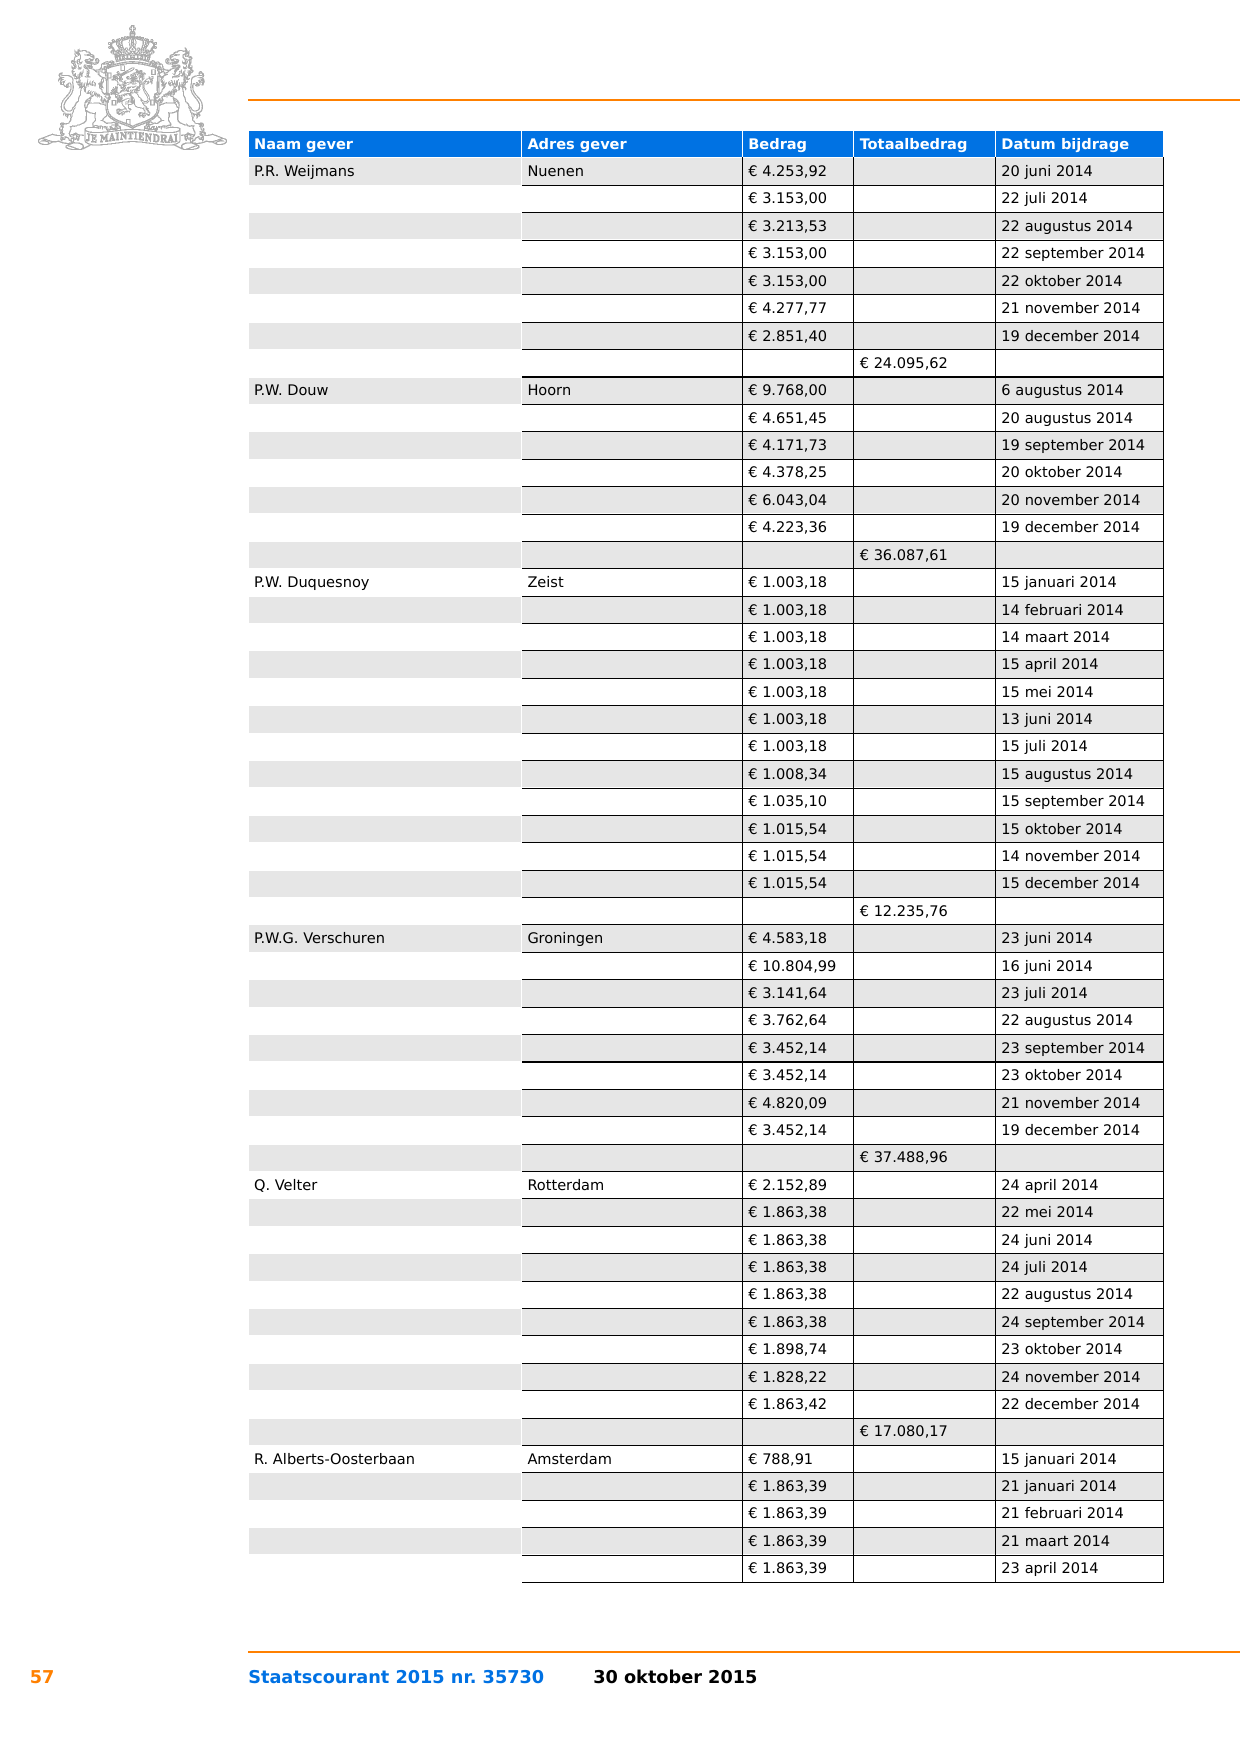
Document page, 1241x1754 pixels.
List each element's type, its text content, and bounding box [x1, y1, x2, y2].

table_cell Nuenen [522, 158, 742, 185]
table_cell 24 juni 2014 [996, 1227, 1163, 1253]
table_cell 23 april 2014 [996, 1556, 1163, 1582]
table_cell [522, 1145, 742, 1171]
table_cell [854, 679, 995, 705]
table_cell [854, 761, 995, 787]
table_cell [996, 542, 1163, 568]
table_cell [249, 1035, 521, 1061]
table_cell [522, 1501, 742, 1527]
table_cell € 4.223,36 [743, 515, 853, 541]
table_cell [522, 186, 742, 212]
table_cell [249, 734, 521, 760]
table_cell [249, 323, 521, 349]
table_cell [854, 1364, 995, 1390]
table_cell € 4.583,18 [743, 925, 853, 952]
table_cell 21 november 2014 [996, 295, 1163, 322]
table_cell € 3.213,53 [743, 213, 853, 239]
table_cell [854, 1501, 995, 1527]
table_cell [854, 1008, 995, 1034]
table_cell 24 april 2014 [996, 1172, 1163, 1198]
table_cell [249, 953, 521, 979]
table_cell 23 juni 2014 [996, 925, 1163, 952]
table_cell [522, 515, 742, 541]
table_cell 19 december 2014 [996, 323, 1163, 349]
table_cell € 1.003,18 [743, 624, 853, 650]
table_cell [249, 1008, 521, 1034]
table_cell [249, 1254, 521, 1281]
table_cell € 1.863,38 [743, 1309, 853, 1335]
table_cell € 4.253,92 [743, 158, 853, 185]
table_cell [249, 1145, 521, 1171]
table_cell [854, 1254, 995, 1281]
table_cell [854, 980, 995, 1007]
table_cell [249, 405, 521, 431]
table_cell 24 september 2014 [996, 1309, 1163, 1335]
table_cell 22 juli 2014 [996, 186, 1163, 212]
table_cell 21 februari 2014 [996, 1501, 1163, 1527]
table_cell [854, 1446, 995, 1472]
table_cell [854, 241, 995, 267]
table_cell 20 juni 2014 [996, 158, 1163, 185]
table_cell [854, 816, 995, 842]
table_cell € 1.863,39 [743, 1501, 853, 1527]
table_cell [522, 843, 742, 869]
table_cell [249, 487, 521, 513]
table_cell [249, 624, 521, 650]
table_cell [743, 898, 853, 924]
table_cell 21 november 2014 [996, 1090, 1163, 1116]
table_cell [522, 542, 742, 568]
table_cell € 1.898,74 [743, 1336, 853, 1363]
table_cell [249, 1090, 521, 1116]
table_cell [522, 460, 742, 486]
table_cell [522, 789, 742, 815]
table_cell [854, 734, 995, 760]
table_cell [522, 651, 742, 678]
table_cell [854, 1473, 995, 1500]
table_cell [522, 432, 742, 459]
table_cell € 10.804,99 [743, 953, 853, 979]
table_cell [522, 1090, 742, 1116]
table_cell 20 augustus 2014 [996, 405, 1163, 431]
table_cell [522, 706, 742, 733]
table_cell [522, 871, 742, 897]
table_cell [249, 460, 521, 486]
table_cell [522, 734, 742, 760]
table_cell € 24.095,62 [854, 350, 995, 376]
table_cell € 1.003,18 [743, 569, 853, 596]
table_cell 22 mei 2014 [996, 1199, 1163, 1226]
table_cell [854, 871, 995, 897]
table_cell € 1.035,10 [743, 789, 853, 815]
table_cell R. Alberts-Oosterbaan [249, 1446, 521, 1472]
table_cell [743, 1145, 853, 1171]
table_cell [522, 295, 742, 322]
table_cell [522, 816, 742, 842]
table_cell 22 september 2014 [996, 241, 1163, 267]
table_cell 14 februari 2014 [996, 597, 1163, 623]
table_cell € 1.003,18 [743, 706, 853, 733]
table_cell € 3.452,14 [743, 1063, 853, 1089]
table_cell [854, 405, 995, 431]
table_cell P.W.G. Verschuren [249, 925, 521, 952]
table_cell [854, 925, 995, 952]
table_cell [522, 1364, 742, 1390]
table_cell 23 juli 2014 [996, 980, 1163, 1007]
table_cell [249, 1501, 521, 1527]
table_cell 15 april 2014 [996, 651, 1163, 678]
table_cell € 4.171,73 [743, 432, 853, 459]
table_cell [854, 1172, 995, 1198]
table_cell [996, 1145, 1163, 1171]
table_cell [522, 323, 742, 349]
table_cell Hoorn [522, 378, 742, 404]
table_cell 21 maart 2014 [996, 1528, 1163, 1554]
table_cell 20 november 2014 [996, 487, 1163, 513]
table_cell [522, 213, 742, 239]
table_cell € 1.863,39 [743, 1473, 853, 1500]
table_cell 21 januari 2014 [996, 1473, 1163, 1500]
table_cell Amsterdam [522, 1446, 742, 1472]
table_cell 24 november 2014 [996, 1364, 1163, 1390]
table_cell 22 december 2014 [996, 1391, 1163, 1417]
table_cell € 3.762,64 [743, 1008, 853, 1034]
table_cell [854, 515, 995, 541]
table_cell [249, 213, 521, 239]
table_header Totaalbedrag [854, 131, 995, 157]
table_cell 15 januari 2014 [996, 1446, 1163, 1472]
table_cell [249, 761, 521, 787]
table_cell 15 mei 2014 [996, 679, 1163, 705]
table_cell 15 januari 2014 [996, 569, 1163, 596]
table_cell 22 oktober 2014 [996, 268, 1163, 294]
table_cell 23 september 2014 [996, 1035, 1163, 1061]
table_cell € 1.863,38 [743, 1282, 853, 1308]
table_cell 23 oktober 2014 [996, 1336, 1163, 1363]
table_cell [854, 158, 995, 185]
table_cell [854, 186, 995, 212]
table_cell [996, 1419, 1163, 1445]
table_cell 24 juli 2014 [996, 1254, 1163, 1281]
table_cell [854, 1391, 995, 1417]
table_cell € 3.452,14 [743, 1035, 853, 1061]
table_cell [249, 1391, 521, 1417]
table_cell € 1.863,38 [743, 1199, 853, 1226]
table_cell 15 december 2014 [996, 871, 1163, 897]
table_cell [743, 542, 853, 568]
table_cell Zeist [522, 569, 742, 596]
table_cell [249, 816, 521, 842]
table_cell € 3.153,00 [743, 268, 853, 294]
table_cell € 6.043,04 [743, 487, 853, 513]
table_cell [249, 515, 521, 541]
table_cell [249, 898, 521, 924]
table_cell [996, 898, 1163, 924]
table_cell 19 december 2014 [996, 1117, 1163, 1143]
table_cell [854, 843, 995, 869]
table_cell [854, 1227, 995, 1253]
table_cell € 1.863,38 [743, 1227, 853, 1253]
table_cell [854, 213, 995, 239]
table_cell [522, 268, 742, 294]
table_cell [249, 350, 521, 376]
table_cell [854, 953, 995, 979]
table_cell [249, 980, 521, 1007]
table_cell [854, 1090, 995, 1116]
table_cell [854, 460, 995, 486]
table_cell € 2.152,89 [743, 1172, 853, 1198]
table_cell € 1.003,18 [743, 679, 853, 705]
table_cell € 2.851,40 [743, 323, 853, 349]
table_cell [854, 1309, 995, 1335]
table_cell [522, 980, 742, 1007]
table_cell [522, 1008, 742, 1034]
table_cell [249, 432, 521, 459]
table_cell [522, 350, 742, 376]
table_cell 20 oktober 2014 [996, 460, 1163, 486]
table_cell € 3.141,64 [743, 980, 853, 1007]
table_cell [854, 1282, 995, 1308]
table_cell 22 augustus 2014 [996, 1008, 1163, 1034]
table_cell [249, 1063, 521, 1089]
table_cell [522, 597, 742, 623]
table_cell 15 augustus 2014 [996, 761, 1163, 787]
table_cell [249, 843, 521, 869]
table_cell € 788,91 [743, 1446, 853, 1472]
table_cell [522, 1473, 742, 1500]
table_cell [854, 1556, 995, 1582]
table_cell € 4.277,77 [743, 295, 853, 322]
table_cell [522, 1336, 742, 1363]
table_cell € 12.235,76 [854, 898, 995, 924]
table_cell 14 maart 2014 [996, 624, 1163, 650]
table_cell € 17.080,17 [854, 1419, 995, 1445]
table_cell € 1.863,39 [743, 1556, 853, 1582]
table_cell [522, 1254, 742, 1281]
table_cell [854, 597, 995, 623]
table_cell [854, 268, 995, 294]
table_cell [743, 1419, 853, 1445]
table_cell [522, 1556, 742, 1582]
table_cell 15 oktober 2014 [996, 816, 1163, 842]
table_cell [249, 1556, 521, 1582]
table_cell € 1.863,39 [743, 1528, 853, 1554]
table_cell [522, 1035, 742, 1061]
table_cell [249, 1336, 521, 1363]
table_cell [854, 569, 995, 596]
table_cell [249, 1199, 521, 1226]
table_cell 22 augustus 2014 [996, 213, 1163, 239]
table_cell [249, 789, 521, 815]
table_cell [522, 953, 742, 979]
table_cell [522, 1227, 742, 1253]
table_cell 19 december 2014 [996, 515, 1163, 541]
table_cell 6 augustus 2014 [996, 378, 1163, 404]
table_header Bedrag [743, 131, 853, 157]
table_cell [522, 405, 742, 431]
table_cell [522, 1199, 742, 1226]
table_cell € 1.015,54 [743, 816, 853, 842]
table_cell 22 augustus 2014 [996, 1282, 1163, 1308]
table_cell [249, 1117, 521, 1143]
table_cell [249, 1309, 521, 1335]
picture [38, 25, 227, 150]
table_cell [854, 651, 995, 678]
table_header Naam gever [249, 131, 521, 157]
table_cell [249, 241, 521, 267]
table_cell € 1.003,18 [743, 734, 853, 760]
table_cell € 4.820,09 [743, 1090, 853, 1116]
table_cell 15 september 2014 [996, 789, 1163, 815]
table_cell € 4.378,25 [743, 460, 853, 486]
table_cell Q. Velter [249, 1172, 521, 1198]
table_cell € 37.488,96 [854, 1145, 995, 1171]
table_cell € 3.153,00 [743, 186, 853, 212]
table_cell € 1.015,54 [743, 871, 853, 897]
table_cell € 1.863,42 [743, 1391, 853, 1417]
table_cell [249, 1528, 521, 1554]
table_cell 14 november 2014 [996, 843, 1163, 869]
table_cell [854, 1199, 995, 1226]
table_cell € 1.828,22 [743, 1364, 853, 1390]
table_cell [249, 706, 521, 733]
table_cell [522, 898, 742, 924]
table_cell [854, 1063, 995, 1089]
table_cell [249, 1282, 521, 1308]
table_cell [743, 350, 853, 376]
table_cell [249, 542, 521, 568]
table_cell [854, 789, 995, 815]
table_cell 19 september 2014 [996, 432, 1163, 459]
table_cell [854, 295, 995, 322]
table_cell [249, 268, 521, 294]
table_cell [522, 1419, 742, 1445]
table_cell [249, 597, 521, 623]
table_cell [854, 323, 995, 349]
table_cell € 1.008,34 [743, 761, 853, 787]
table_cell € 1.863,38 [743, 1254, 853, 1281]
table_cell [522, 761, 742, 787]
table_cell [249, 1227, 521, 1253]
table_cell [249, 295, 521, 322]
table_header Datum bijdrage [996, 131, 1163, 157]
table_cell [854, 1528, 995, 1554]
table_cell [249, 651, 521, 678]
table_cell € 1.003,18 [743, 597, 853, 623]
table_cell € 3.153,00 [743, 241, 853, 267]
table_cell € 36.087,61 [854, 542, 995, 568]
table_cell [522, 487, 742, 513]
table_cell P.R. Weijmans [249, 158, 521, 185]
table_cell [854, 706, 995, 733]
table_cell [854, 1336, 995, 1363]
table_cell [249, 1473, 521, 1500]
table_cell [996, 350, 1163, 376]
table_cell € 1.015,54 [743, 843, 853, 869]
table_cell [522, 624, 742, 650]
table_cell [522, 241, 742, 267]
table_cell [522, 1391, 742, 1417]
table_cell P.W. Douw [249, 378, 521, 404]
table_cell [522, 679, 742, 705]
table_cell 15 juli 2014 [996, 734, 1163, 760]
table_cell [522, 1528, 742, 1554]
table_cell [854, 487, 995, 513]
table_cell [854, 1035, 995, 1061]
table_cell € 4.651,45 [743, 405, 853, 431]
table_header Adres gever [522, 131, 742, 157]
table_cell € 3.452,14 [743, 1117, 853, 1143]
table_cell 23 oktober 2014 [996, 1063, 1163, 1089]
table_cell [854, 432, 995, 459]
table_cell [854, 1117, 995, 1143]
table_cell [854, 378, 995, 404]
table_cell Groningen [522, 925, 742, 952]
table_cell [522, 1063, 742, 1089]
table_cell [249, 1419, 521, 1445]
table_cell 13 juni 2014 [996, 706, 1163, 733]
table_cell [249, 871, 521, 897]
table_cell [522, 1117, 742, 1143]
table_cell [249, 186, 521, 212]
table_cell [854, 624, 995, 650]
table_cell [522, 1282, 742, 1308]
table_cell 16 juni 2014 [996, 953, 1163, 979]
table_cell [249, 1364, 521, 1390]
table_cell Rotterdam [522, 1172, 742, 1198]
table_cell [522, 1309, 742, 1335]
table_cell € 1.003,18 [743, 651, 853, 678]
table_cell [249, 679, 521, 705]
table_cell € 9.768,00 [743, 378, 853, 404]
table_cell P.W. Duquesnoy [249, 569, 521, 596]
